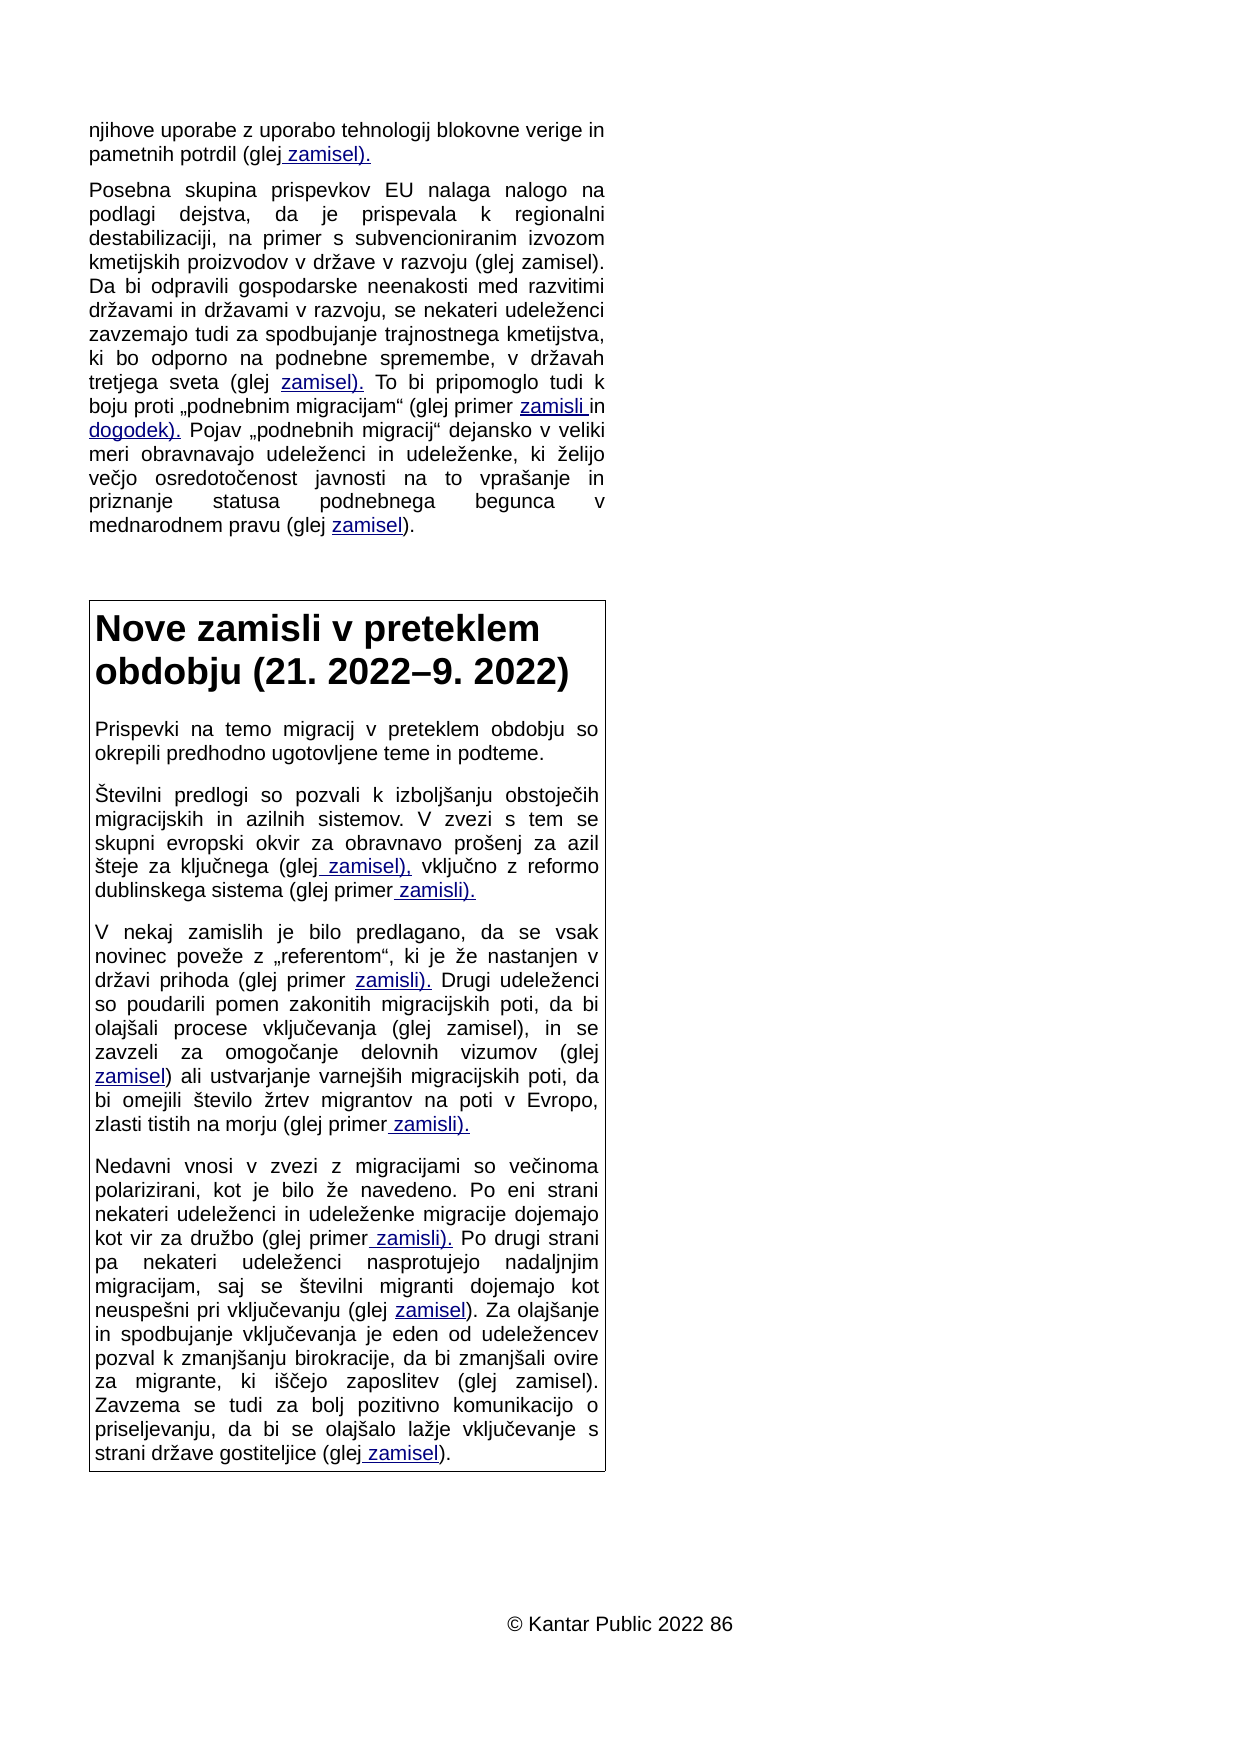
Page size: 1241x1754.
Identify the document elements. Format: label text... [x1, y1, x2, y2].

text Nedavni vnosi v zvezi z migracijami so večinoma polarizirani, kot je bilo že navedeno. Po eni strani nekateri udeleženci in udeleženke migracije dojemajo kot vir za družbo (glej primer zamisli). Po drugi strani pa nekateri udeleženci nasprotujejo nadaljnjim migracijam, saj se številni migranti dojemajo kot neuspešni pri vključevanju (glej zamisel). Za olajšanje in spodbujanje vključevanja je eden od udeležencev pozval k zmanjšanju birokracije, da bi zmanjšali ovire za migrante, ki iščejo zaposlitev (glej zamisel). Zavzema se tudi za bolj pozitivno komunikacijo o priseljevanju, da bi se olajšalo lažje vključevanje s strani države gostiteljice (glej zamisel). [90, 1148, 605, 1471]
text Prispevki na temo migracij v preteklem obdobju so okrepili predhodno ugotovljene teme in podteme. [90, 711, 605, 771]
text Številni predlogi so pozvali k izboljšanju obstoječih migracijskih in azilnih sistemov. V zvezi s tem se skupni evropski okvir za obravnavo prošenj za azil šteje za ključnega (glej zamisel), vključno z reformo dublinskega sistema (glej primer zamisli). [90, 776, 605, 908]
subtitle Nove zamisli v preteklem obdobju (21. 2022–9. 2022) [90, 601, 605, 698]
text Posebna skupina prispevkov EU nalaga nalogo na podlagi dejstva, da je prispevala k regionalni destabilizaciji, na primer s subvencioniranim izvozom kmetijskih proizvodov v države v razvoju (glej zamisel). Da bi odpravili gospodarske neenakosti med razvitimi državami in državami v razvoju, se nekateri udeleženci zavzemajo tudi za spodbujanje trajnostnega kmetijstva, ki bo odporno na podnebne spremembe, v državah tretjega sveta (glej zamisel). To bi pripomoglo tudi k boju proti „podnebnim migracijam“ (glej primer zamisli in dogodek). Pojav „podnebnih migracij“ dejansko v veliki meri obravnavajo udeleženci in udeleženke, ki želijo večjo osredotočenost javnosti na to vprašanje in priznanje statusa podnebnega begunca v mednarodnem pravu (glej zamisel). [88, 178, 605, 537]
text njihove uporabe z uporabo tehnologij blokovne verige in pametnih potrdil (glej zamisel). [88, 118, 605, 166]
text V nekaj zamislih je bilo predlagano, da se vsak novinec poveže z „referentom“, ki je že nastanjen v državi prihoda (glej primer zamisli). Drugi udeleženci so poudarili pomen zakonitih migracijskih poti, da bi olajšali procese vključevanja (glej zamisel), in se zavzeli za omogočanje delovnih vizumov (glej zamisel) ali ustvarjanje varnejših migracijskih poti, da bi omejili število žrtev migrantov na poti v Evropo, zlasti tistih na morju (glej primer zamisli). [90, 914, 605, 1142]
